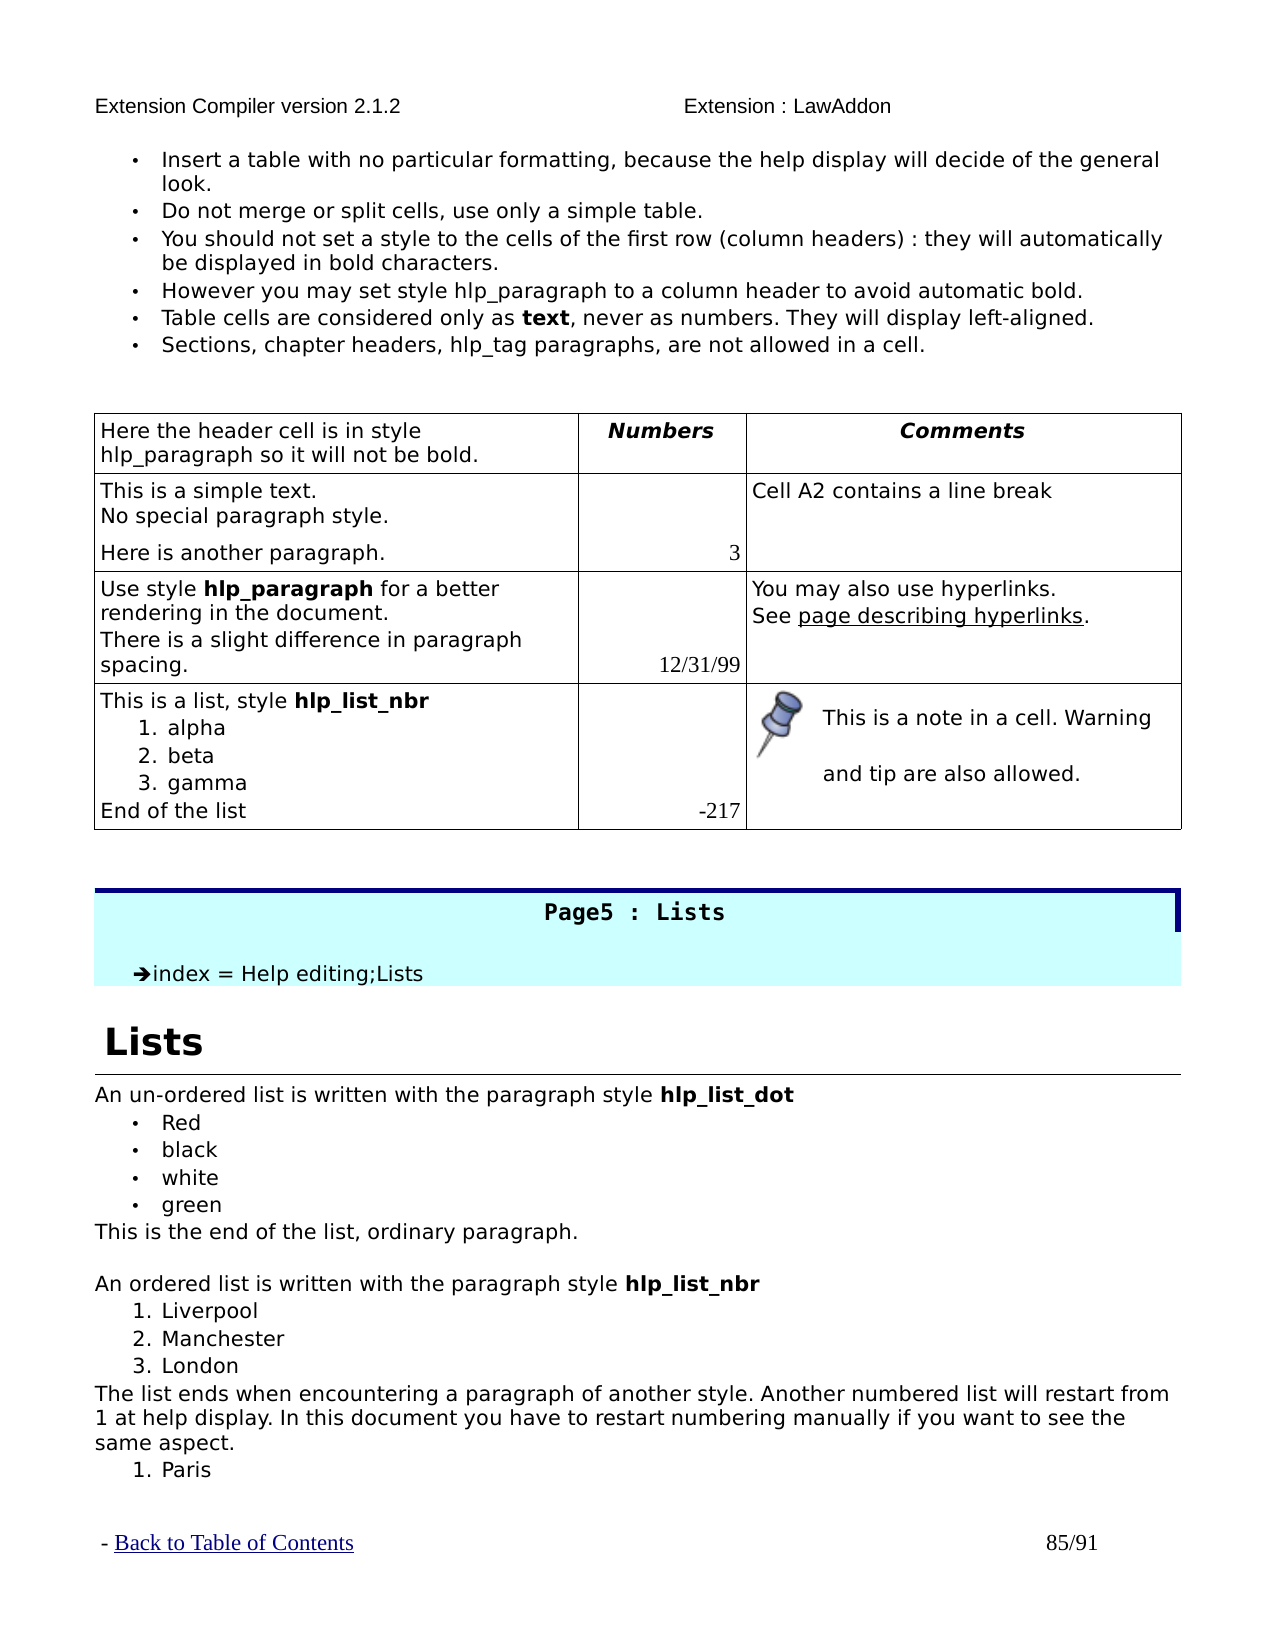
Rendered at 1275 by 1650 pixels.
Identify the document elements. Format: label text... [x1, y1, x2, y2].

list Red [132, 1111, 1181, 1135]
list Table cells are considered only as text, never as numbers. They will display left-aligned. [132, 306, 1181, 331]
table_cell 12/31/99 [579, 572, 746, 683]
table_cell This is a note in a cell. Warning and tip are also allowed. [747, 684, 1181, 829]
list index = Help editing;Lists [94, 961, 1181, 986]
table_cell Cell A2 contains a line break [747, 474, 1181, 571]
text An un-ordered list is written with the paragraph style hlp_list_dot [94, 1083, 1181, 1108]
picture [752, 689, 808, 761]
list green [132, 1193, 1181, 1217]
text An ordered list is written with the paragraph style hlp_list_nbr [94, 1248, 1181, 1297]
text Lists [94, 1011, 1181, 1074]
table_cell 3 [579, 474, 746, 571]
table_cell You may also use hyperlinks. See page describing hyperlinks. [747, 572, 1181, 683]
list black [132, 1138, 1181, 1162]
text The list ends when encountering a paragraph of another style. Another numbered list will restart from 1 at help display. In this document you have to restart numbering manually if you want to see the same aspect. [94, 1382, 1181, 1455]
table_header Here the header cell is in style hlp_paragraph so it will not be bold. [95, 414, 578, 473]
table_cell -217 [579, 684, 746, 829]
list Liverpool [132, 1299, 1181, 1324]
list Do not merge or split cells, use only a simple table. [132, 199, 1181, 224]
text Page5 : Lists [94, 889, 1175, 932]
table_header Numbers [579, 414, 746, 473]
table_cell This is a list, style hlp_list_nbr alpha beta gamma End of the list [95, 684, 578, 829]
table_cell This is a simple text. No special paragraph style. Here is another paragraph. [95, 474, 578, 571]
list However you may set style hlp_paragraph to a column header to avoid automatic bold. [132, 279, 1181, 303]
list London [132, 1354, 1181, 1379]
text This is the end of the list, ordinary paragraph. [94, 1220, 1181, 1245]
list Manchester [132, 1327, 1181, 1351]
list Sections, chapter headers, hlp_tag paragraphs, are not allowed in a cell. [132, 333, 1181, 358]
list white [132, 1165, 1181, 1190]
table_cell Use style hlp_paragraph for a better rendering in the document. There is a slight difference in paragraph spacing. [95, 572, 578, 683]
list You should not set a style to the cells of the first row (column headers) : they will automatically be displayed in bold characters. [132, 227, 1181, 276]
list Insert a table with no particular formatting, because the help display will decide of the general look. [132, 147, 1181, 196]
list Paris [132, 1458, 1181, 1482]
table_header Comments [747, 414, 1181, 473]
